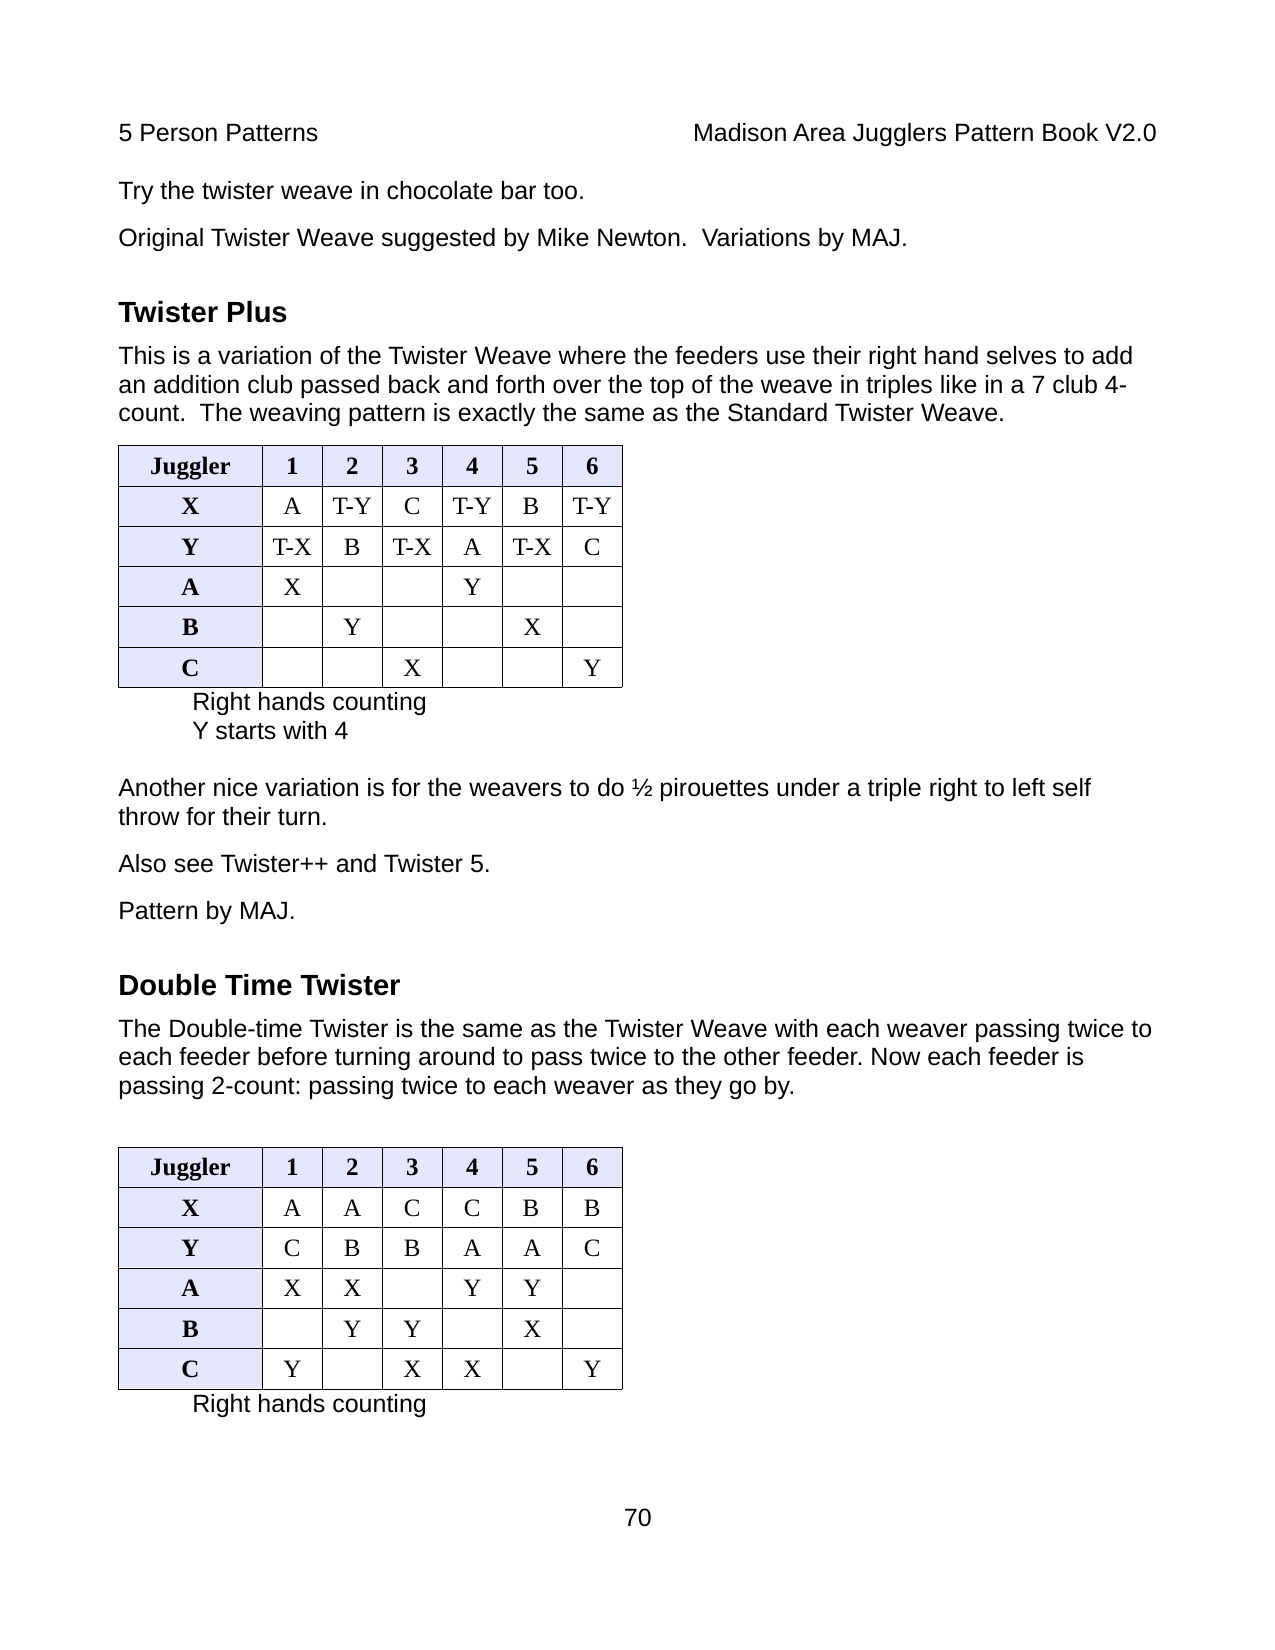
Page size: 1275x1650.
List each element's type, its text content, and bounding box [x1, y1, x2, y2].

text The Double-time Twister is the same as the Twister Weave with each weaver passing twice to each feeder before turning around to pass twice to the other feeder. Now each feeder is passing 2-count: passing twice to each weaver as they go by. [118, 1013, 1157, 1100]
table_cell A [503, 1228, 562, 1267]
table_cell [563, 1269, 622, 1308]
table_cell B [503, 1188, 562, 1227]
table_header 4 [443, 446, 502, 486]
table_cell [383, 567, 442, 606]
text Original Twister Weave suggested by Mike Newton. Variations by MAJ. [118, 223, 1157, 252]
text Y starts with 4 [118, 716, 1157, 745]
table_header 1 [263, 1148, 322, 1187]
table_cell X [263, 1269, 322, 1308]
table_cell Y [503, 1269, 562, 1308]
table_header 6 [563, 1148, 622, 1187]
table_header 3 [383, 446, 442, 486]
table_cell B [119, 1309, 262, 1348]
table_cell [563, 607, 622, 647]
table_cell Y [563, 1349, 622, 1388]
text Also see Twister++ and Twister 5. [118, 849, 1157, 878]
table_cell [383, 607, 442, 647]
table_cell C [383, 1188, 442, 1227]
text Try the twister weave in chocolate bar too. [118, 176, 1157, 205]
table_cell B [323, 1228, 382, 1267]
table_header 4 [443, 1148, 502, 1187]
table_cell Y [263, 1349, 322, 1388]
table_cell X [443, 1349, 502, 1388]
table_cell A [443, 1228, 502, 1267]
text Another nice variation is for the weavers to do ½ pirouettes under a triple right to left self throw for their turn. [118, 773, 1157, 831]
table_cell X [503, 1309, 562, 1348]
table_cell [563, 1309, 622, 1348]
table_cell C [443, 1188, 502, 1227]
table_cell [443, 1309, 502, 1348]
table_cell X [119, 487, 262, 526]
table_cell B [503, 487, 562, 526]
table_cell C [119, 648, 262, 687]
table_cell C [383, 487, 442, 526]
table_cell [503, 1349, 562, 1388]
table_cell [383, 1269, 442, 1308]
table_cell [563, 567, 622, 606]
table_cell Y [443, 567, 502, 606]
table_cell T-Y [563, 487, 622, 526]
table_cell [443, 648, 502, 687]
table_cell X [323, 1269, 382, 1308]
table_header 2 [323, 1148, 382, 1187]
table_cell X [119, 1188, 262, 1227]
table_cell B [563, 1188, 622, 1227]
table_cell B [383, 1228, 442, 1267]
table_cell X [383, 648, 442, 687]
table_cell [323, 1349, 382, 1388]
table_cell A [443, 527, 502, 566]
table_cell T-X [383, 527, 442, 566]
table_cell Y [323, 607, 382, 647]
table_cell T-Y [443, 487, 502, 526]
subtitle Double Time Twister [118, 967, 1157, 1001]
table_cell T-X [503, 527, 562, 566]
table_cell C [263, 1228, 322, 1267]
table_header Juggler [119, 446, 262, 486]
table_cell Y [119, 1228, 262, 1267]
table_cell Y [119, 527, 262, 566]
table_cell [263, 607, 322, 647]
table_cell Y [563, 648, 622, 687]
text Pattern by MAJ. [118, 896, 1157, 924]
table_cell Y [443, 1269, 502, 1308]
table_header 3 [383, 1148, 442, 1187]
table_cell [503, 567, 562, 606]
table_cell A [119, 1269, 262, 1308]
table_cell [443, 607, 502, 647]
table_cell C [563, 1228, 622, 1267]
table_cell T-X [263, 527, 322, 566]
table_cell B [323, 527, 382, 566]
table_header 5 [503, 446, 562, 486]
table_cell Y [323, 1309, 382, 1348]
subtitle Twister Plus [118, 295, 1157, 328]
text This is a variation of the Twister Weave where the feeders use their right hand selves to add an addition club passed back and forth over the top of the weave in triples like in a 7 club 4-count. The weaving pattern is exactly the same as the Standard Twister Weave. [118, 341, 1157, 427]
table_cell [263, 1309, 322, 1348]
table_header Juggler [119, 1148, 262, 1187]
table_cell Y [383, 1309, 442, 1348]
table_cell A [323, 1188, 382, 1227]
table_cell [263, 648, 322, 687]
table_cell C [563, 527, 622, 566]
table_cell A [263, 1188, 322, 1227]
table_header 1 [263, 446, 322, 486]
table_cell [503, 648, 562, 687]
text Right hands counting [118, 687, 1157, 716]
table_cell A [119, 567, 262, 606]
table_header 5 [503, 1148, 562, 1187]
table_cell C [119, 1349, 262, 1388]
table_cell X [503, 607, 562, 647]
table_cell X [383, 1349, 442, 1388]
table_cell [323, 648, 382, 687]
table_cell [323, 567, 382, 606]
table_cell A [263, 487, 322, 526]
table_cell B [119, 607, 262, 647]
text Right hands counting [118, 1388, 1157, 1417]
table_cell X [263, 567, 322, 606]
table_header 6 [563, 446, 622, 486]
table_cell T-Y [323, 487, 382, 526]
table_header 2 [323, 446, 382, 486]
